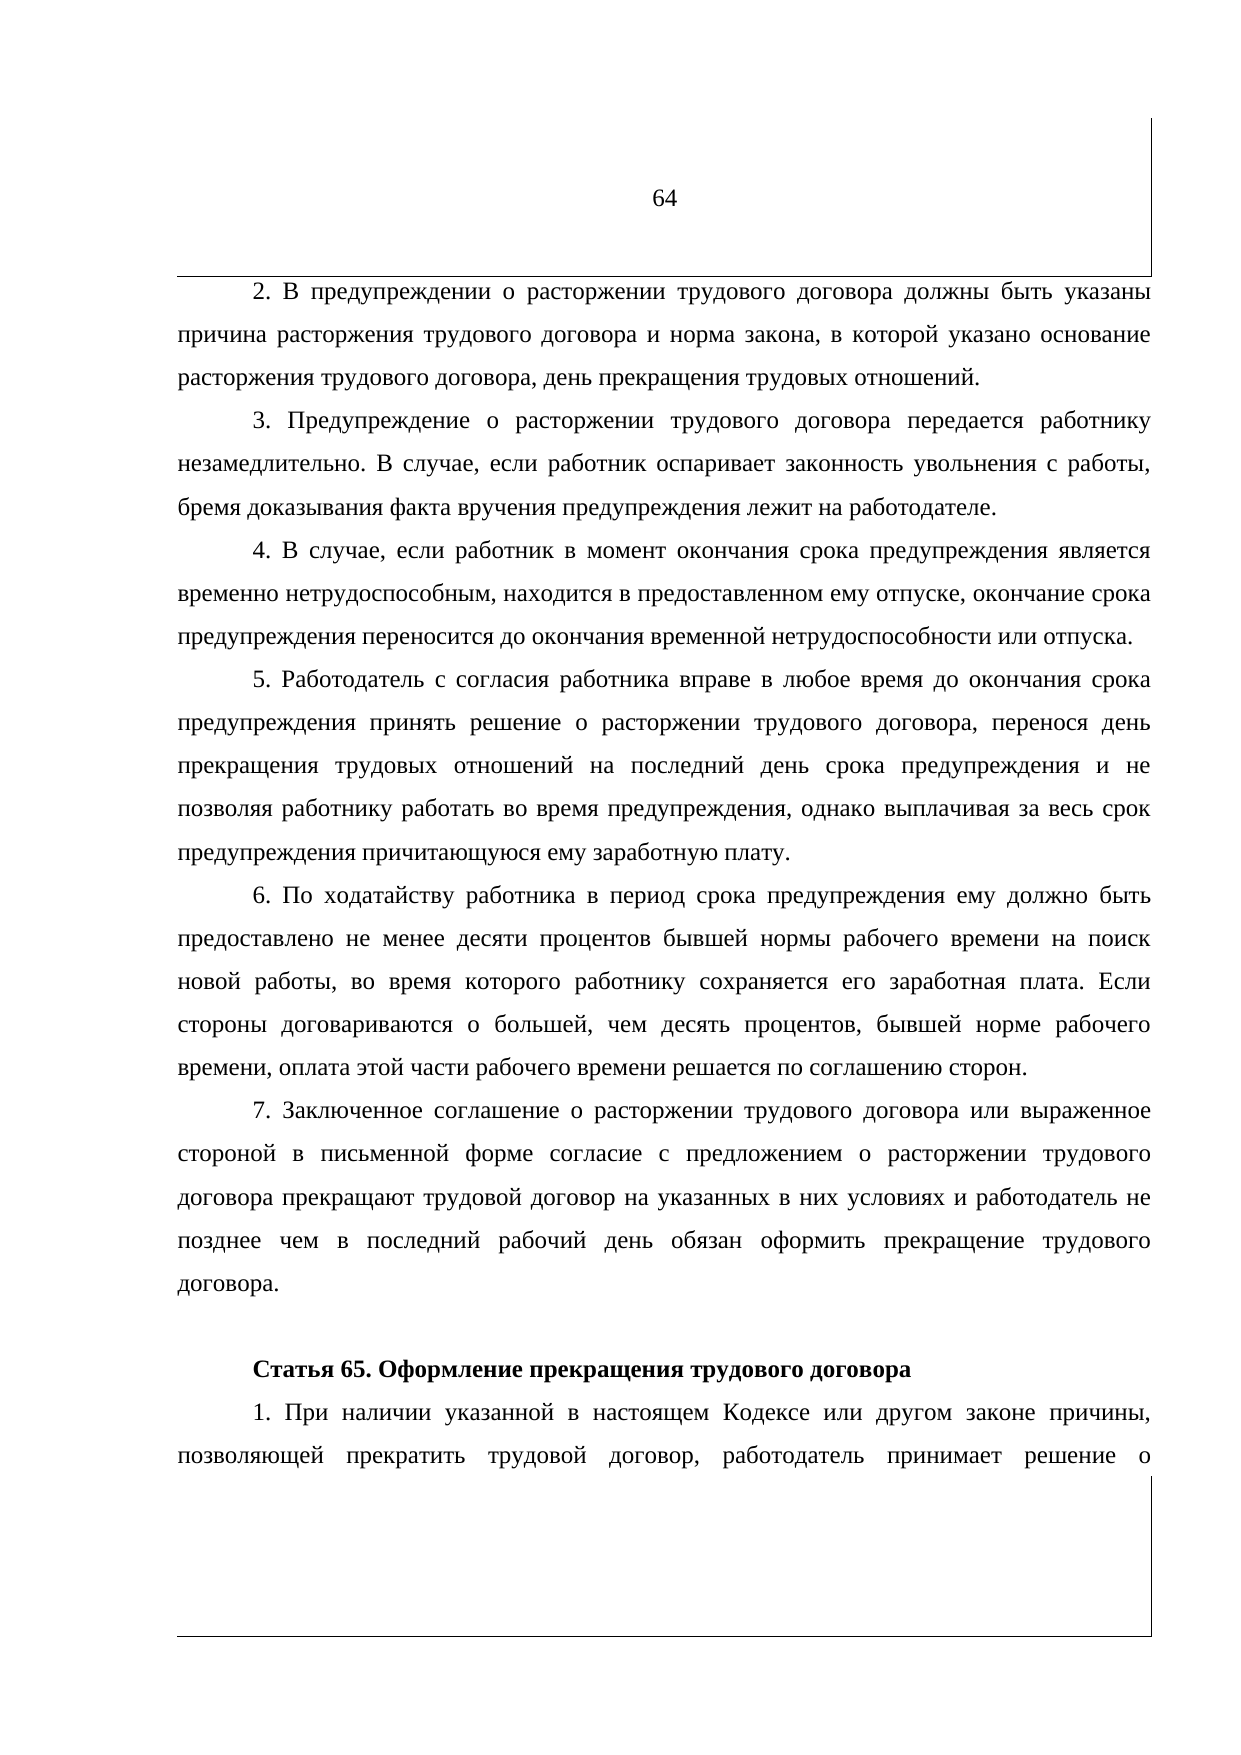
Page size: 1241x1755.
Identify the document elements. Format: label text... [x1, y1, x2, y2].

text 2. В предупреждении о расторжении трудового договора должны быть указаны причина расторжения трудового договора и норма закона, в которой указано основание расторжения трудового договора, день прекращения трудовых отношений. [177, 276, 1152, 391]
text 1. При наличии указанной в настоящем Кодексе или другом законе причины, позволяющей прекратить трудовой договор, работодатель принимает решение о [177, 1397, 1152, 1469]
text Статья 65. Оформление прекращения трудового договора [177, 1354, 1152, 1383]
text 4. В случае, если работник в момент окончания срока предупреждения является временно нетрудоспособным, находится в предоставленном ему отпуске, окончание срока предупреждения переносится до окончания временной нетрудоспособности или отпуска. [177, 535, 1152, 650]
text 5. Работодатель с согласия работника вправе в любое время до окончания срока предупреждения принять решение о расторжении трудового договора, перенося день прекращения трудовых отношений на последний день срока предупреждения и не позволяя работнику работать во время предупреждения, однако выплачивая за весь срок предупреждения причитающуюся ему заработную плату. [177, 664, 1152, 865]
text 3. Предупреждение о расторжении трудового договора передается работнику незамедлительно. В случае, если работник оспаривает законность увольнения с работы, бремя доказывания факта вручения предупреждения лежит на работодателе. [177, 405, 1152, 520]
text 6. По ходатайству работника в период срока предупреждения ему должно быть предоставлено не менее десяти процентов бывшей нормы рабочего времени на поиск новой работы, во время которого работнику сохраняется его заработная плата. Если стороны договариваются о большей, чем десять процентов, бывшей норме рабочего времени, оплата этой части рабочего времени решается по соглашению сторон. [177, 880, 1152, 1081]
text 7. Заключенное соглашение о расторжении трудового договора или выраженное стороной в письменной форме согласие с предложением о расторжении трудового договора прекращают трудовой договор на указанных в них условиях и работодатель не позднее чем в последний рабочий день обязан оформить прекращение трудового договора. [177, 1095, 1152, 1297]
